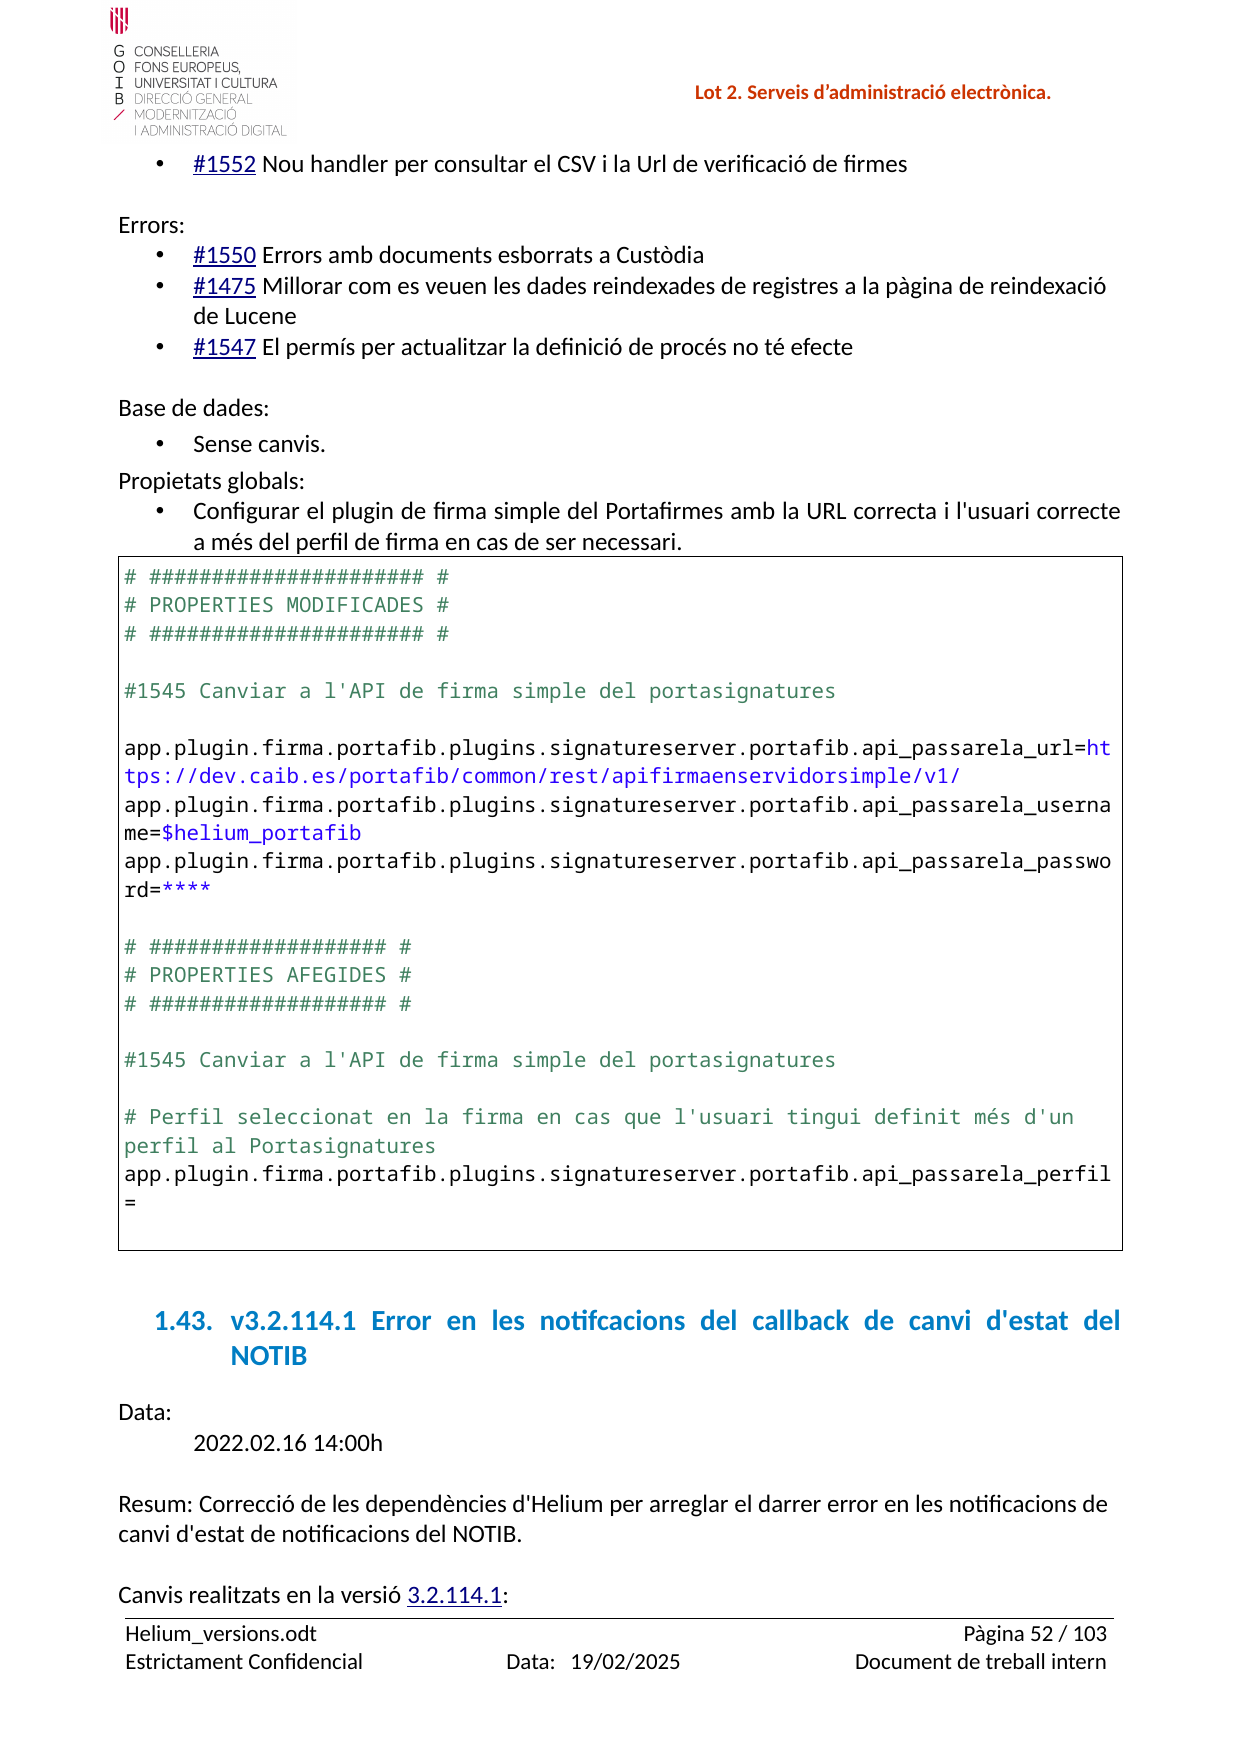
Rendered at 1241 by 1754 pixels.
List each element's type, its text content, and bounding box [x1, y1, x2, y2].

text Canvis realitzats en la versió 3.2.114.1: [118, 1580, 1122, 1610]
subtitle v3.2.114.1 Error en les notifcacions del callback de canvi d'estat del NOTIB [153, 1302, 1122, 1373]
list #1547 El permís per actualitzar la definició de procés no té efecte [156, 331, 1122, 361]
text Data: [118, 1397, 1122, 1427]
list #1550 Errors amb documents esborrats a Custòdia [156, 239, 1122, 270]
list Sense canvis. [156, 428, 1122, 459]
picture [100, 0, 297, 144]
text Resum: Correcció de les dependències d'Helium per arreglar el darrer error en les notificacions de canvi d'estat de notificacions del NOTIB. [118, 1488, 1122, 1549]
list Configurar el plugin de firma simple del Portafirmes amb la URL correcta i l'usuari correcte a més del perfil de firma en cas de ser necessari. [156, 495, 1122, 556]
list #1475 Millorar com es veuen les dades reindexades de registres a la pàgina de reindexació de Lucene [156, 270, 1122, 331]
text 2022.02.16 14:00h [118, 1427, 1122, 1458]
text Base de dades: [118, 392, 1122, 422]
table_header # ###################### # # PROPERTIES MODIFICADES # # ###################### # #1545 Canviar a l'API de firma simple del portasignatures app.plugin.firma.portafib.plugins.signatureserver.portafib.api_passarela_url=https://dev.caib.es/portafib/common/rest/apifirmaenservidorsimple/v1/ app.plugin.firma.portafib.plugins.signatureserver.portafib.api_passarela_username=$helium_portafib app.plugin.firma.portafib.plugins.signatureserver.portafib.api_passarela_password=**** # ################### # # PROPERTIES AFEGIDES # # ################### # #1545 Canviar a l'API de firma simple del portasignatures # Perfil seleccionat en la firma en cas que l'usuari tingui definit més d'un perfil al Portasignatures app.plugin.firma.portafib.plugins.signatureserver.portafib.api_passarela_perfil= [119, 557, 1122, 1250]
text Propietats globals: [118, 465, 1122, 495]
list #1552 Nou handler per consultar el CSV i la Url de verificació de firmes [156, 148, 1122, 178]
text Errors: [118, 209, 1122, 239]
